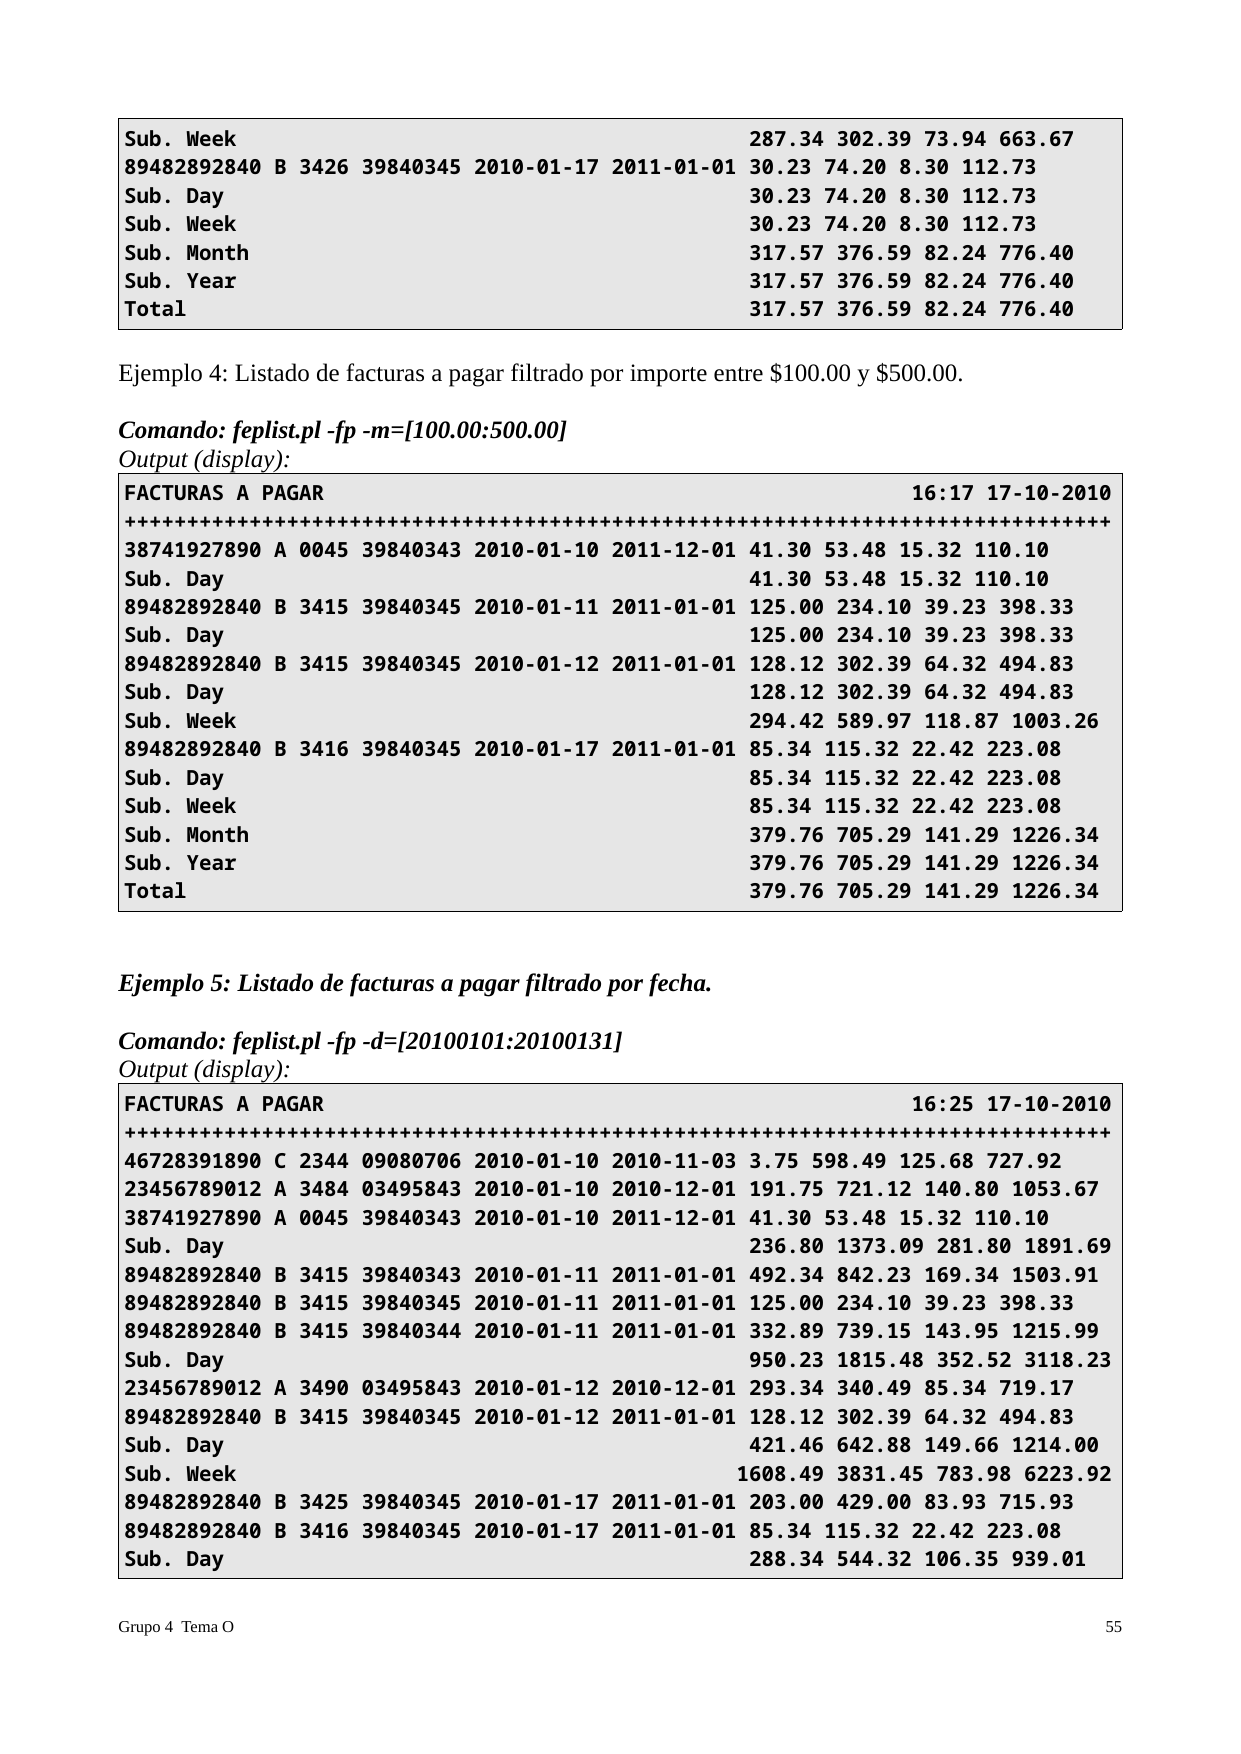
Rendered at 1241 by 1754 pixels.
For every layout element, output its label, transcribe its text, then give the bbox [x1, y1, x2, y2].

table_header FACTURAS A PAGAR 16:17 17-10-2010 +++++++++++++++++++++++++++++++++++++++++++++++++++++++++++++++++++++++++++++++ 38741927890 A 0045 39840343 2010-01-10 2011-12-01 41.30 53.48 15.32 110.10 Sub. Day 41.30 53.48 15.32 110.10 89482892840 B 3415 39840345 2010-01-11 2011-01-01 125.00 234.10 39.23 398.33 Sub. Day 125.00 234.10 39.23 398.33 89482892840 B 3415 39840345 2010-01-12 2011-01-01 128.12 302.39 64.32 494.83 Sub. Day 128.12 302.39 64.32 494.83 Sub. Week 294.42 589.97 118.87 1003.26 89482892840 B 3416 39840345 2010-01-17 2011-01-01 85.34 115.32 22.42 223.08 Sub. Day 85.34 115.32 22.42 223.08 Sub. Week 85.34 115.32 22.42 223.08 Sub. Month 379.76 705.29 141.29 1226.34 Sub. Year 379.76 705.29 141.29 1226.34 Total 379.76 705.29 141.29 1226.34 [119, 474, 1122, 911]
text Ejemplo 5: Listado de facturas a pagar filtrado por fecha. [118, 968, 1122, 997]
text Comando: feplist.pl -fp -d=[20100101:20100131] [118, 1026, 1122, 1054]
table_header Sub. Week 287.34 302.39 73.94 663.67 89482892840 B 3426 39840345 2010-01-17 2011-01-01 30.23 74.20 8.30 112.73 Sub. Day 30.23 74.20 8.30 112.73 Sub. Week 30.23 74.20 8.30 112.73 Sub. Month 317.57 376.59 82.24 776.40 Sub. Year 317.57 376.59 82.24 776.40 Total 317.57 376.59 82.24 776.40 [119, 119, 1122, 329]
table_header FACTURAS A PAGAR 16:25 17-10-2010 +++++++++++++++++++++++++++++++++++++++++++++++++++++++++++++++++++++++++++++++ 46728391890 C 2344 09080706 2010-01-10 2010-11-03 3.75 598.49 125.68 727.92 23456789012 A 3484 03495843 2010-01-10 2010-12-01 191.75 721.12 140.80 1053.67 38741927890 A 0045 39840343 2010-01-10 2011-12-01 41.30 53.48 15.32 110.10 Sub. Day 236.80 1373.09 281.80 1891.69 89482892840 B 3415 39840343 2010-01-11 2011-01-01 492.34 842.23 169.34 1503.91 89482892840 B 3415 39840345 2010-01-11 2011-01-01 125.00 234.10 39.23 398.33 89482892840 B 3415 39840344 2010-01-11 2011-01-01 332.89 739.15 143.95 1215.99 Sub. Day 950.23 1815.48 352.52 3118.23 23456789012 A 3490 03495843 2010-01-12 2010-12-01 293.34 340.49 85.34 719.17 89482892840 B 3415 39840345 2010-01-12 2011-01-01 128.12 302.39 64.32 494.83 Sub. Day 421.46 642.88 149.66 1214.00 Sub. Week 1608.49 3831.45 783.98 6223.92 89482892840 B 3425 39840345 2010-01-17 2011-01-01 203.00 429.00 83.93 715.93 89482892840 B 3416 39840345 2010-01-17 2011-01-01 85.34 115.32 22.42 223.08 Sub. Day 288.34 544.32 106.35 939.01 [119, 1084, 1122, 1578]
text Output (display): [118, 1054, 1122, 1083]
text Ejemplo 4: Listado de facturas a pagar filtrado por importe entre $100.00 y $500.00. [118, 358, 1122, 386]
text Comando: feplist.pl -fp -m=[100.00:500.00] [118, 415, 1122, 444]
text Output (display): [118, 444, 1122, 473]
